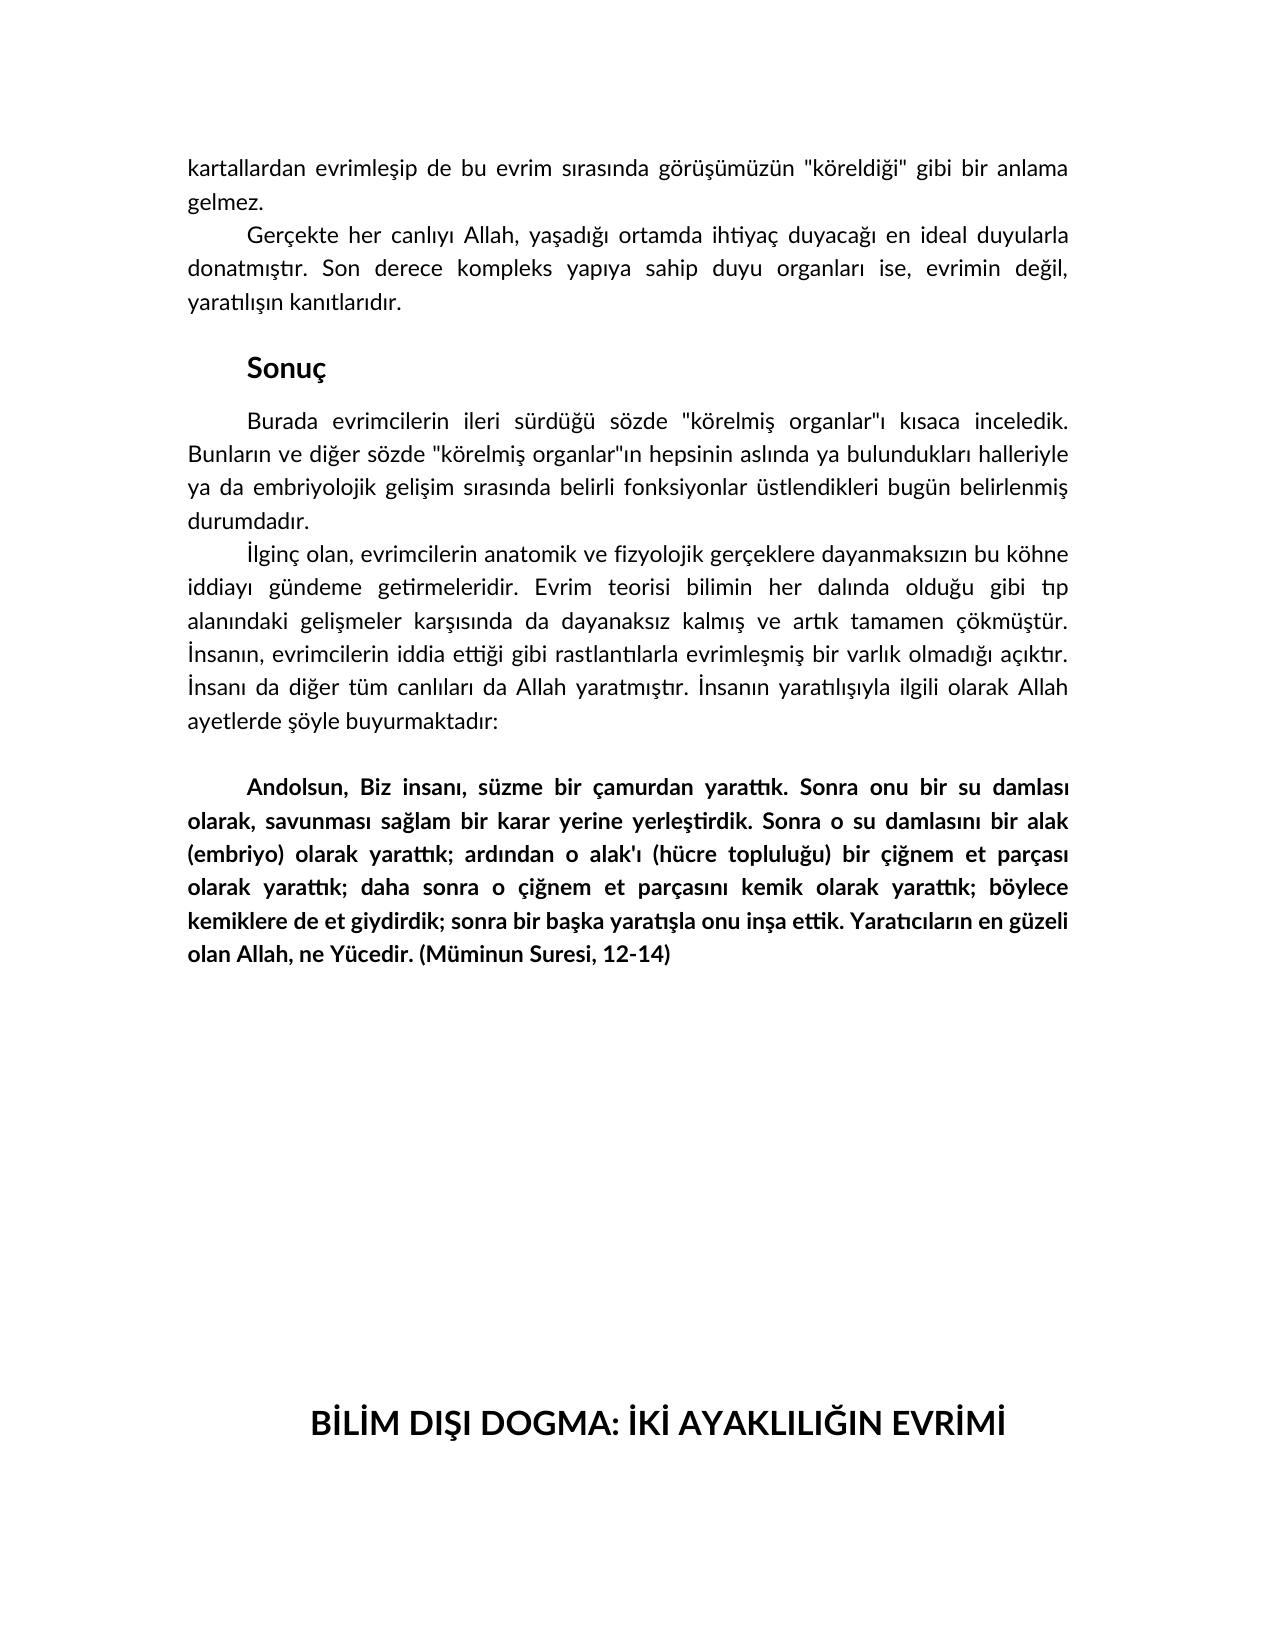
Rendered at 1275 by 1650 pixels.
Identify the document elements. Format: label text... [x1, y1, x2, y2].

text Gerçekte her canlıyı Allah, yaşadığı ortamda ihtiyaç duyacağı en ideal duyularla donatmıştır. Son derece kompleks yapıya sahip duyu organları ise, evrimin değil, yaratılışın kanıtlarıdır. [187, 217, 1070, 317]
text Andolsun, Biz insanı, süzme bir çamurdan yarattık. Sonra onu bir su damlası olarak, savunması sağlam bir karar yerine yerleştirdik. Sonra o su damlasını bir alak (embriyo) olarak yarattık; ardından o alak'ı (hücre topluluğu) bir çiğnem et parçası olarak yarattık; daha sonra o çiğnem et parçasını kemik olarak yarattık; böylece kemiklere de et giydirdik; sonra bir başka yaratışla onu inşa ettik. Yaratıcıların en güzeli olan Allah, ne Yücedir. (Müminun Suresi, 12-14) [187, 769, 1070, 969]
subtitle Sonuç [187, 350, 1070, 385]
text kartallardan evrimleşip de bu evrim sırasında görüşümüzün "köreldiği" gibi bir anlama gelmez. [187, 150, 1070, 217]
subtitle Bilim Dışı Dogma: İki Ayaklılığın Evrimi [187, 1402, 1070, 1442]
text İlginç olan, evrimcilerin anatomik ve fizyolojik gerçeklere dayanmaksızın bu köhne iddiayı gündeme getirmeleridir. Evrim teorisi bilimin her dalında olduğu gibi tıp alanındaki gelişmeler karşısında da dayanaksız kalmış ve artık tamamen çökmüştür. İnsanın, evrimcilerin iddia ettiği gibi rastlantılarla evrimleşmiş bir varlık olmadığı açıktır. İnsanı da diğer tüm canlıları da Allah yaratmıştır. İnsanın yaratılışıyla ilgili olarak Allah ayetlerde şöyle buyurmaktadır: [187, 536, 1070, 736]
text Burada evrimcilerin ileri sürdüğü sözde "körelmiş organlar"ı kısaca inceledik. Bunların ve diğer sözde "körelmiş organlar"ın hepsinin aslında ya bulundukları halleriyle ya da embriyolojik gelişim sırasında belirli fonksiyonlar üstlendikleri bugün belirlenmiş durumdadır. [187, 402, 1070, 536]
